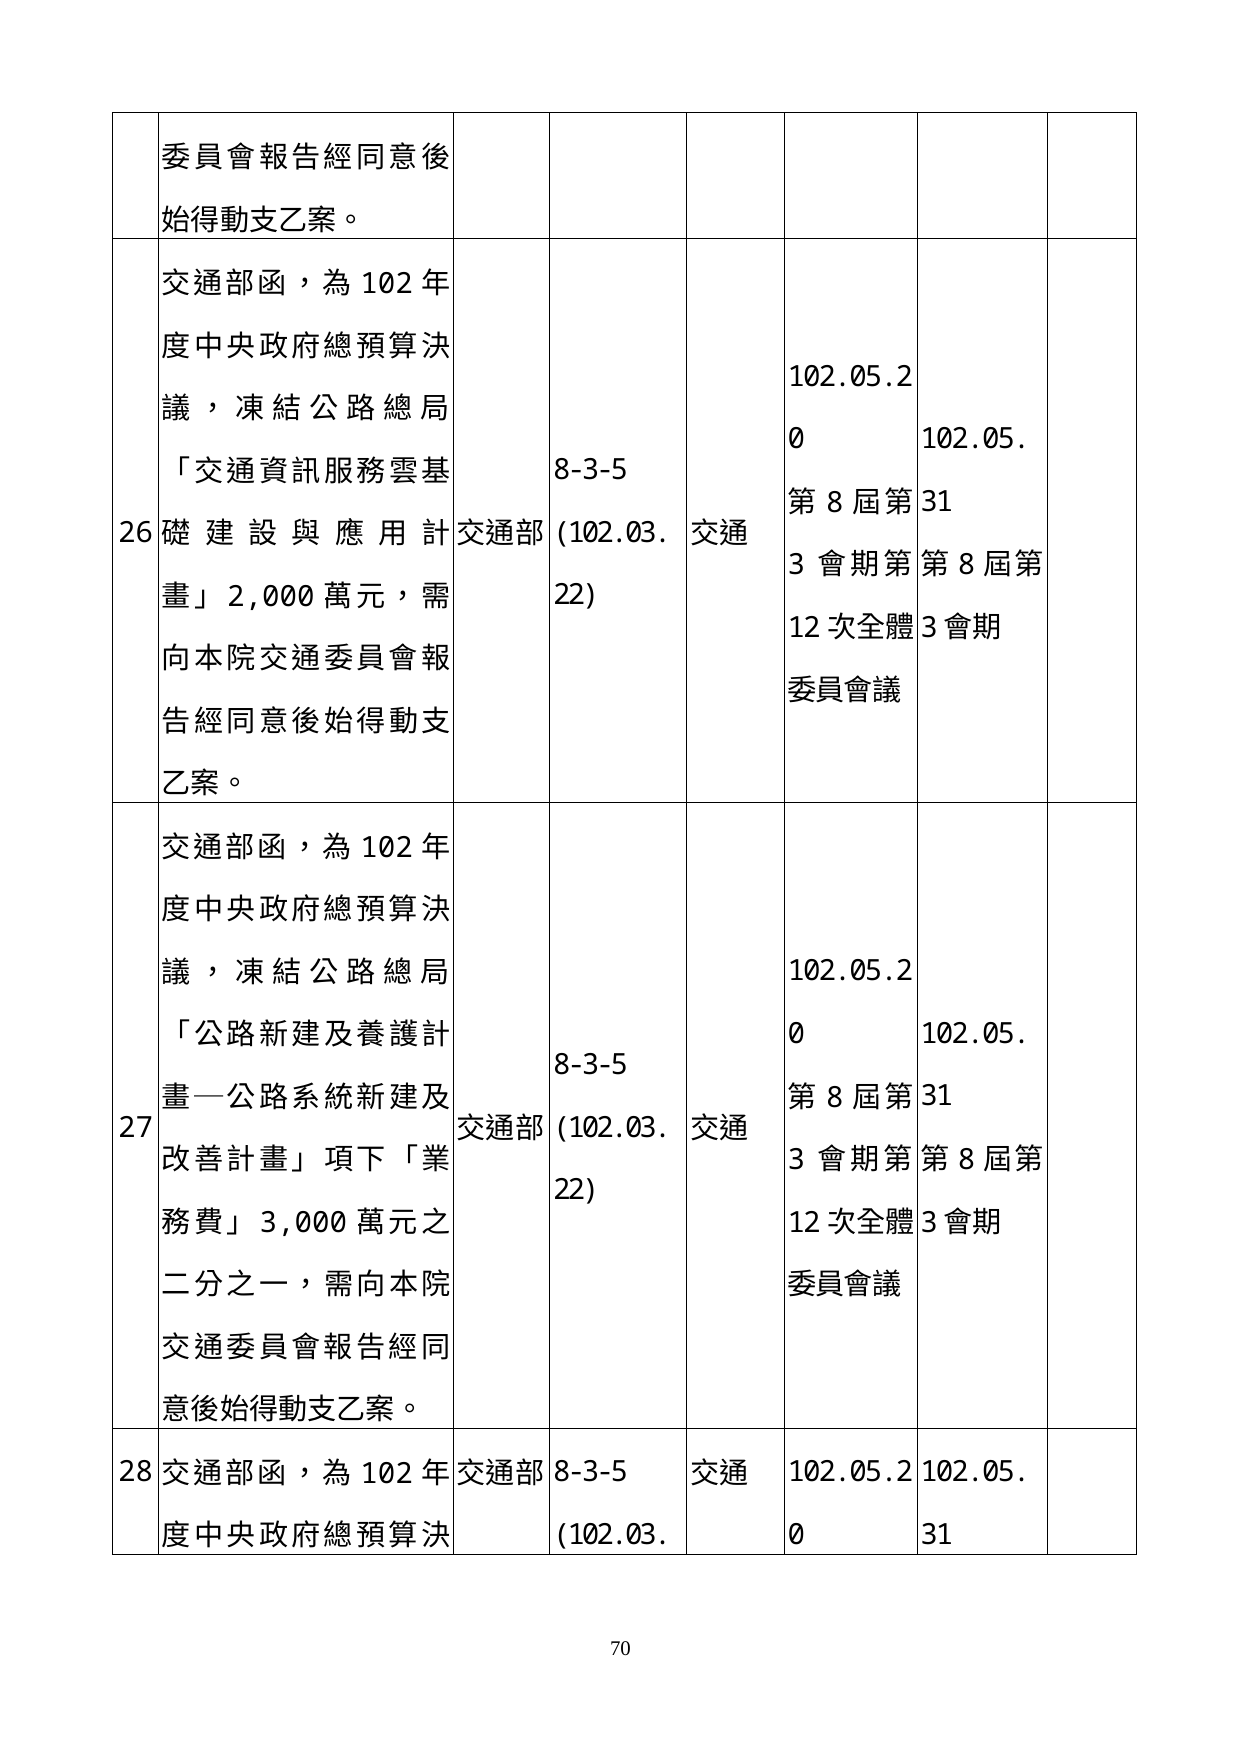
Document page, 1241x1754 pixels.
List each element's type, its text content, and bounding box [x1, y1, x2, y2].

table_cell [785, 113, 917, 238]
table_cell 交通部函，為102年度中央政府總預算決議，凍結公路總局「公路新建及養護計畫─公路系統新建及改善計畫」項下「業務費」3,000萬元之二分之一，需向本院交通委員會報告經同意後始得動支乙案。 [159, 803, 453, 1428]
table_cell [1048, 803, 1136, 1428]
table_cell [550, 113, 686, 238]
table_cell [1048, 239, 1136, 802]
table_cell [454, 113, 549, 238]
table_cell 102.05.31 第8屆第3會期 [918, 239, 1047, 802]
table_cell 102.05.20 [785, 1429, 917, 1554]
table_cell 8-3-5 (102.03.22) [550, 803, 686, 1428]
table_cell 交通部 [454, 239, 549, 802]
table_cell 27 [113, 803, 158, 1428]
table_cell [918, 113, 1047, 238]
table_cell 102.05.31 [918, 1429, 1047, 1554]
table_cell 28 [113, 1429, 158, 1554]
table_cell 102.05.20 第8屆第3會期第12次全體委員會議 [785, 239, 917, 802]
table_cell 交通部 [454, 803, 549, 1428]
table_cell [113, 113, 158, 238]
table_cell 交通 [687, 803, 784, 1428]
table_cell 委員會報告經同意後始得動支乙案。 [159, 113, 453, 238]
table_cell 交通部函，為102年度中央政府總預算決 [159, 1429, 453, 1554]
table_cell 102.05.31 第8屆第3會期 [918, 803, 1047, 1428]
table_cell 26 [113, 239, 158, 802]
table_cell 8-3-5 (102.03. [550, 1429, 686, 1554]
table_cell 交通 [687, 1429, 784, 1554]
table_cell 交通部 [454, 1429, 549, 1554]
table_cell 交通部函，為102年度中央政府總預算決議，凍結公路總局「交通資訊服務雲基礎建設與應用計畫」2,000萬元，需向本院交通委員會報告經同意後始得動支乙案。 [159, 239, 453, 802]
table_cell [687, 113, 784, 238]
table_cell [1048, 113, 1136, 238]
table_cell 交通 [687, 239, 784, 802]
table_cell 102.05.20 第8屆第3會期第12次全體委員會議 [785, 803, 917, 1428]
table_cell [1048, 1429, 1136, 1554]
table_cell 8-3-5 (102.03.22) [550, 239, 686, 802]
